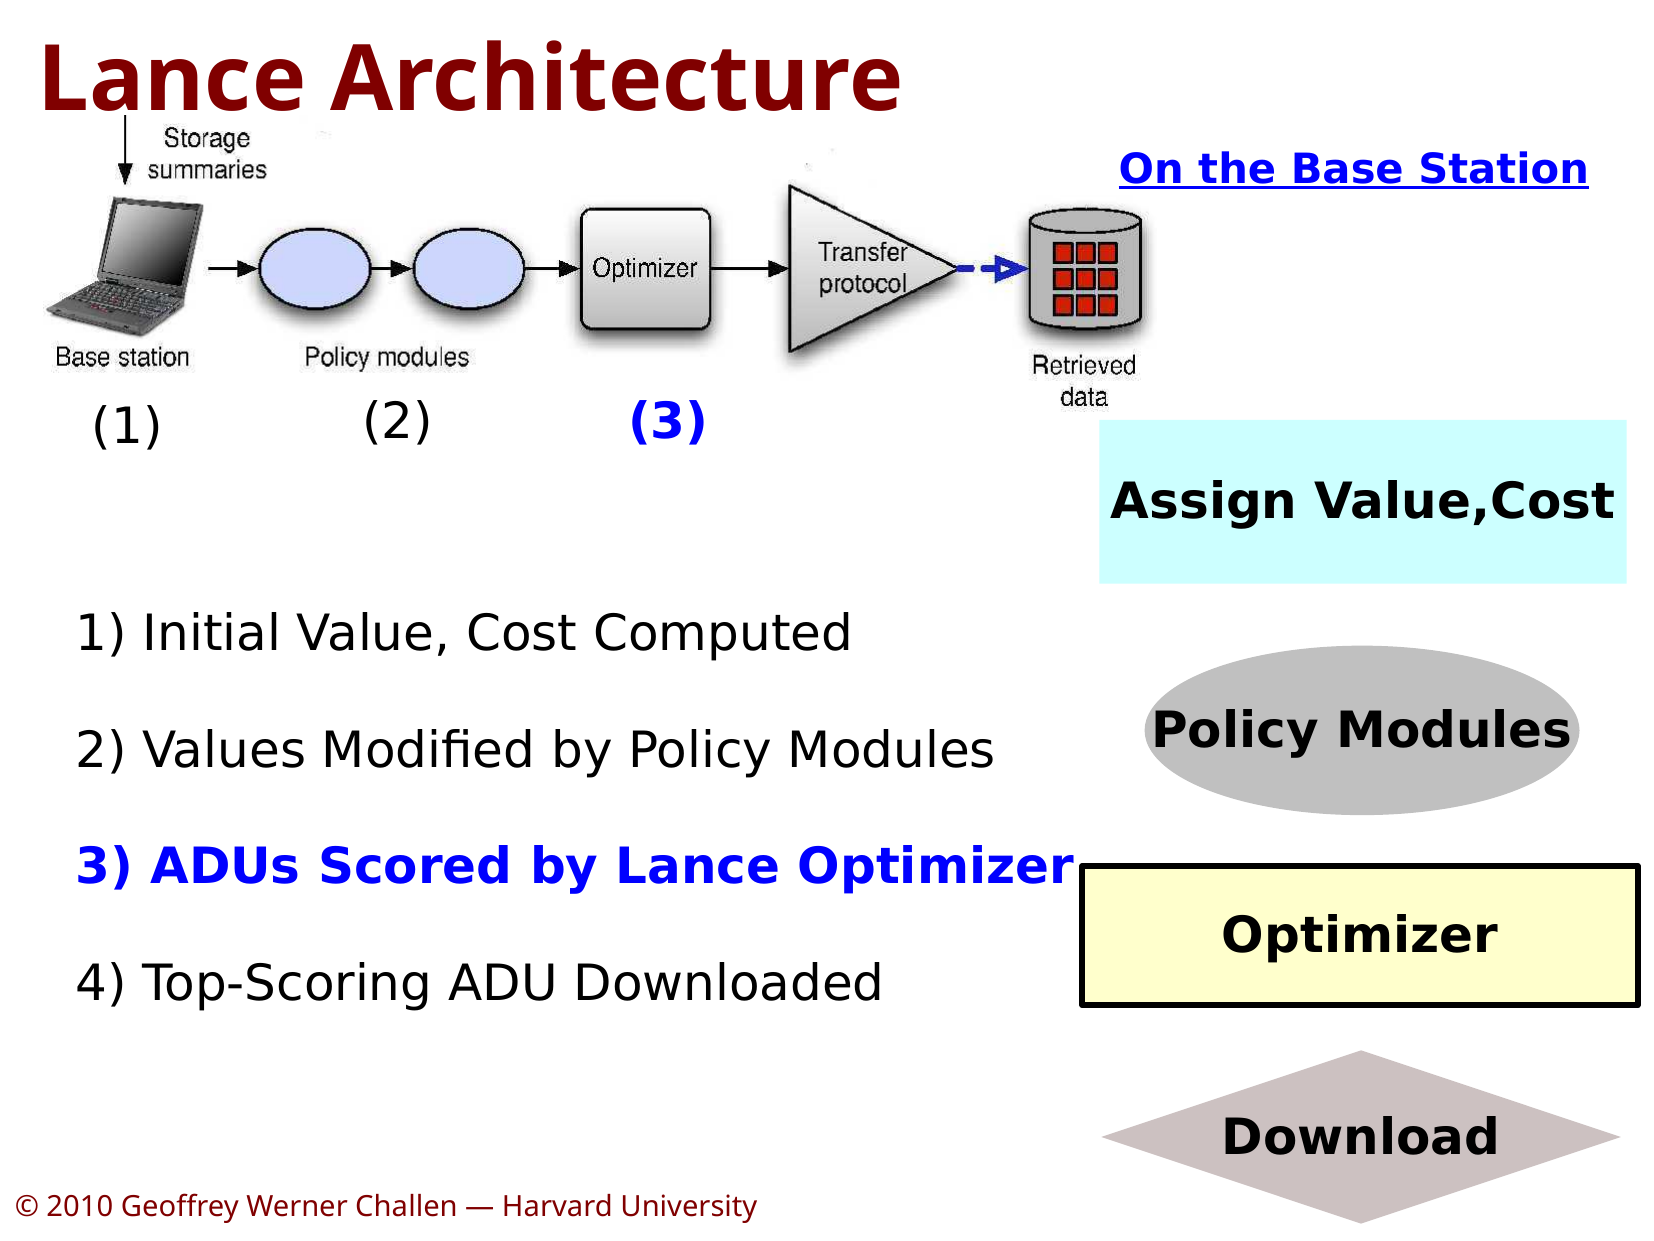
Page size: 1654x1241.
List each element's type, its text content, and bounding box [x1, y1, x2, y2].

text_box (1) [77, 389, 203, 463]
text_box 1) Initial Value, Cost Computed 2) Values Modified by Policy Modules 3) ADUs Scored by Lance Optimizer 4) Top-Scoring ADU Downloaded [60, 596, 1568, 1020]
title Lance Architecture [0, 0, 1654, 151]
text_box Download [1101, 1050, 1621, 1224]
text_box On the Base Station [1054, 151, 1654, 201]
text_box (2) [347, 384, 474, 458]
text_box Optimizer [1082, 865, 1638, 1006]
text_box (3) [613, 384, 740, 458]
text_box Policy Modules [1144, 645, 1580, 816]
text_box Assign Value,Cost [1099, 419, 1627, 584]
picture [43, 151, 1160, 412]
